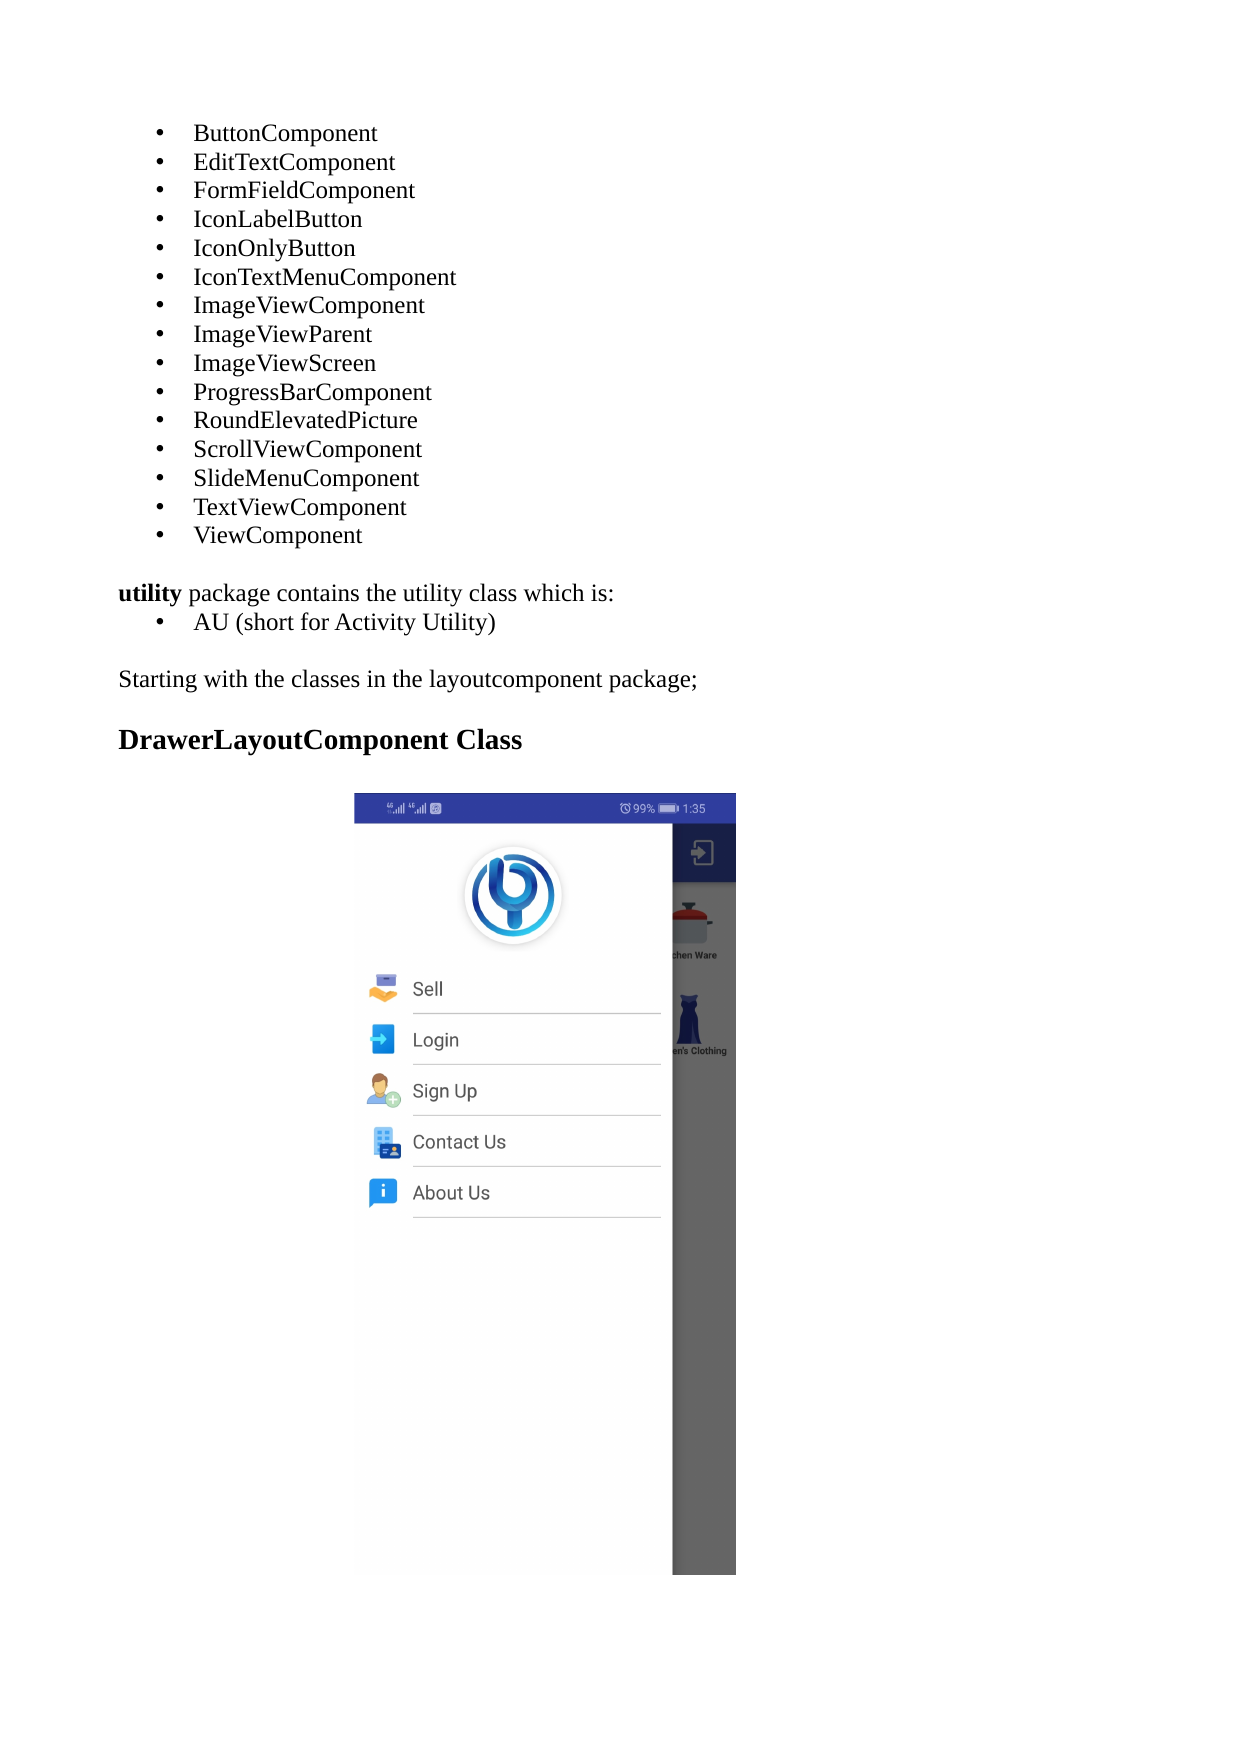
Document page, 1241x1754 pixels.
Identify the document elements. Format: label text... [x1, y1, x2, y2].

text Starting with the classes in the layoutcomponent package; [118, 664, 1122, 693]
list ProgressBarComponent [156, 377, 1122, 406]
list SlideMenuComponent [156, 463, 1122, 492]
list ScrollViewComponent [156, 434, 1122, 463]
list FormFieldComponent [156, 176, 1122, 204]
list AU (short for Activity Utility) [156, 607, 1122, 636]
list RoundElevatedPicture [156, 406, 1122, 434]
text utility package contains the utility class which is: [118, 578, 1122, 607]
list ImageViewParent [156, 319, 1122, 348]
list ViewComponent [156, 521, 1122, 549]
list IconOnlyButton [156, 233, 1122, 262]
list IconLabelButton [156, 204, 1122, 233]
list ImageViewScreen [156, 348, 1122, 377]
list IconTextMenuComponent [156, 262, 1122, 291]
list TextViewComponent [156, 492, 1122, 521]
text DrawerLayoutComponent Class [118, 722, 1122, 755]
list EditTextComponent [156, 147, 1122, 176]
list ImageViewComponent [156, 291, 1122, 319]
picture [354, 793, 736, 1575]
list ButtonComponent [156, 118, 1122, 147]
